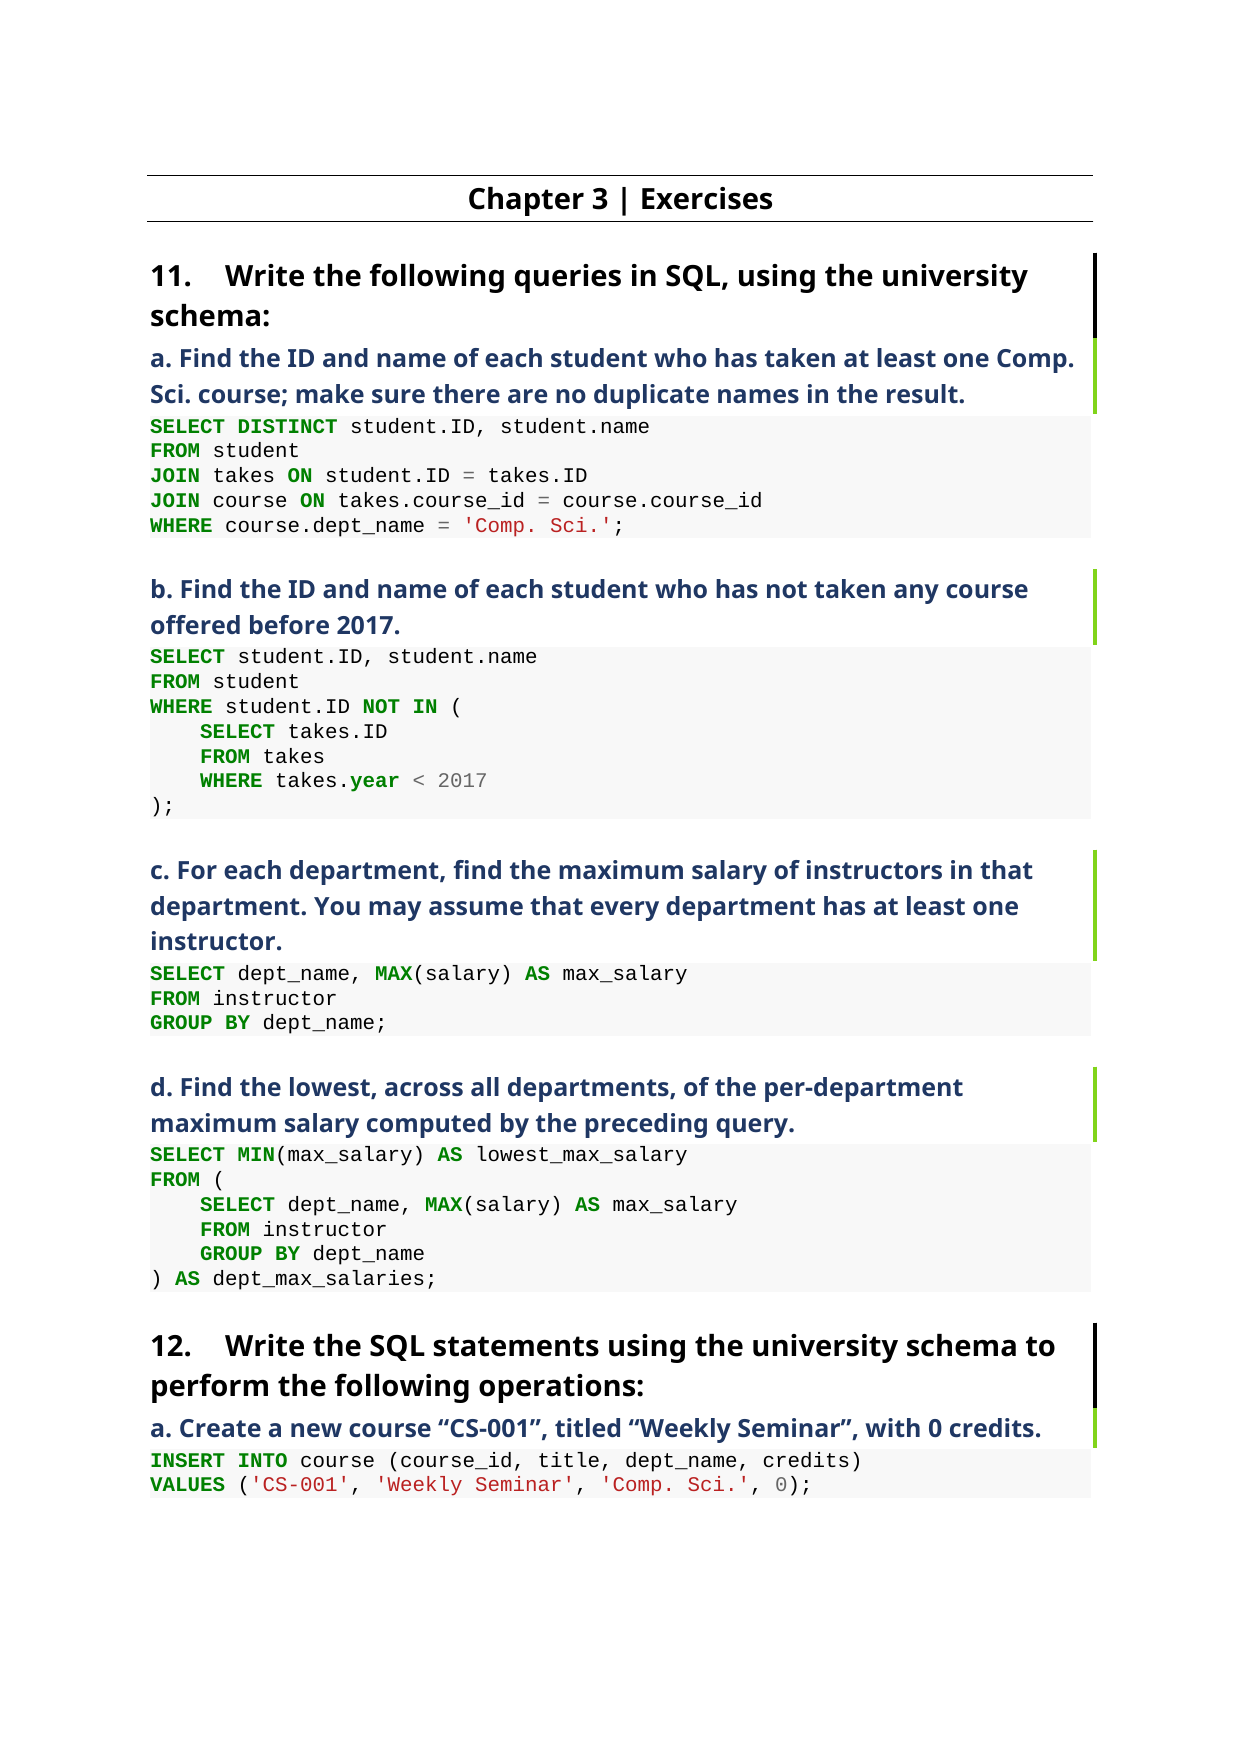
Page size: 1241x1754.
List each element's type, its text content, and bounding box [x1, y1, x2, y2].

text INSERT INTO course (course_id, title, dept_name, credits) [150, 1449, 1091, 1473]
text JOIN takes ON student.ID = takes.ID [150, 465, 1091, 489]
text SELECT student.ID, student.name [150, 647, 1091, 670]
text SELECT dept_name, MAX(salary) AS max_salary [150, 963, 1091, 986]
subtitle b. Find the ID and name of each student who has not taken any course offered before 2017. [147, 569, 1093, 645]
text SELECT dept_name, MAX(salary) AS max_salary [150, 1194, 1091, 1217]
text ); [150, 795, 1091, 819]
text FROM instructor [150, 1218, 1091, 1242]
text FROM ( [150, 1169, 1091, 1193]
text ) AS dept_max_salaries; [150, 1268, 1091, 1292]
text WHERE takes.year < 2017 [150, 771, 1091, 794]
text FROM student [150, 671, 1091, 695]
subtitle a. Create a new course “CS-001”, titled “Weekly Seminar”, with 0 credits. [147, 1408, 1093, 1448]
text GROUP BY dept_name [150, 1243, 1091, 1267]
text GROUP BY dept_name; [150, 1012, 1091, 1036]
subtitle c. For each department, find the maximum salary of instructors in that department. You may assume that every department has at least one instructor. [147, 849, 1096, 961]
text SELECT MIN(max_salary) AS lowest_max_salary [150, 1144, 1091, 1168]
text WHERE student.ID NOT IN ( [150, 696, 1091, 720]
subtitle Write the SQL statements using the university schema to perform the following operations: [147, 1322, 1096, 1408]
text SELECT DISTINCT student.ID, student.name [150, 416, 1091, 439]
subtitle Chapter 3 | Exercises [147, 176, 1093, 221]
text FROM instructor [150, 988, 1091, 1011]
subtitle Write the following queries in SQL, using the university schema: [147, 253, 1093, 338]
text JOIN course ON takes.course_id = course.course_id [150, 490, 1091, 514]
subtitle d. Find the lowest, across all departments, of the per-department maximum salary computed by the preceding query. [147, 1067, 1093, 1142]
subtitle a. Find the ID and name of each student who has taken at least one Comp. Sci. course; make sure there are no duplicate names in the result. [147, 338, 1093, 414]
text SELECT takes.ID [150, 721, 1091, 744]
text VALUES ('CS-001', 'Weekly Seminar', 'Comp. Sci.', 0); [150, 1474, 1091, 1498]
text WHERE course.dept_name = 'Comp. Sci.'; [150, 515, 1091, 538]
text FROM takes [150, 746, 1091, 769]
text FROM student [150, 440, 1091, 464]
